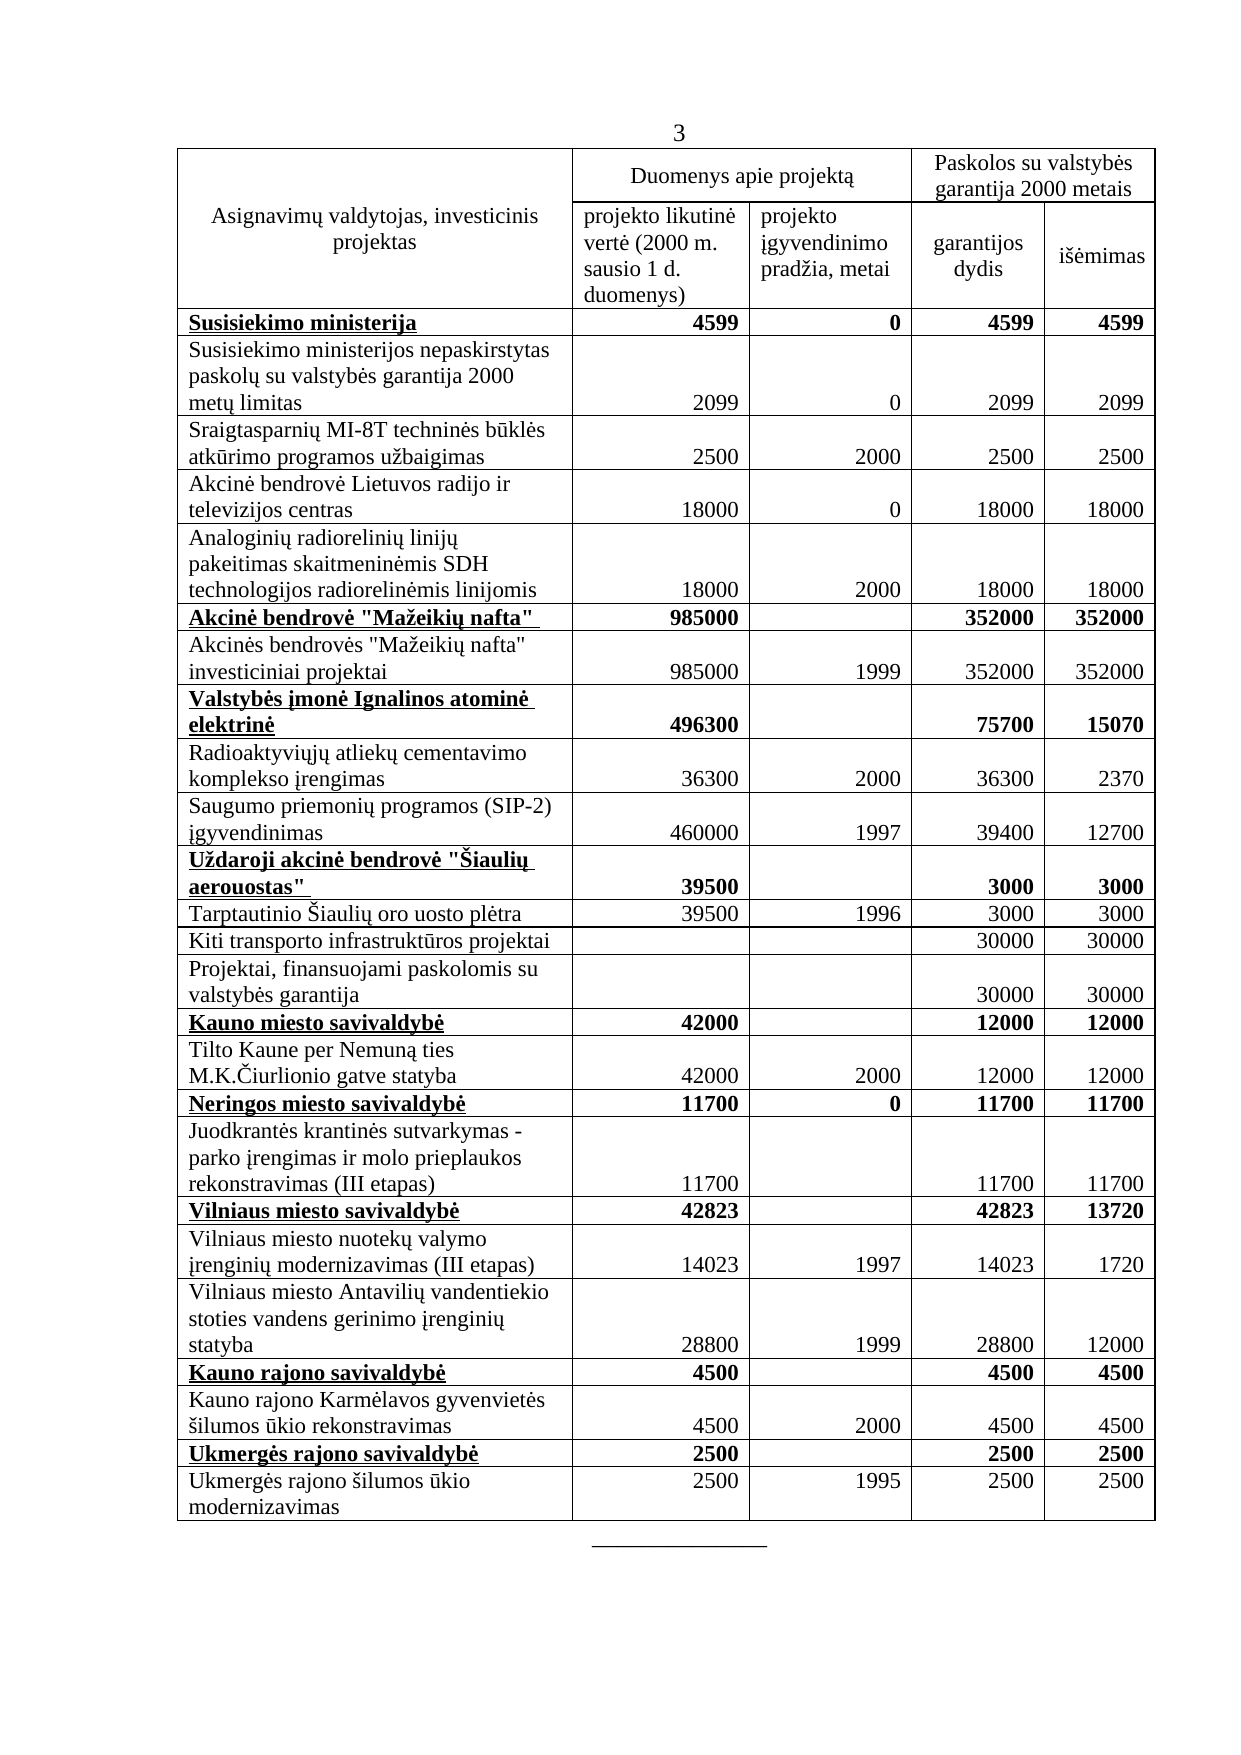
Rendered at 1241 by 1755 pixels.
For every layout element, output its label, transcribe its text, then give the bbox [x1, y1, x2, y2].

table_cell 352000 [912, 604, 1044, 630]
table_cell [573, 955, 749, 1008]
table_cell išėmimas [1045, 203, 1154, 308]
table_cell 2099 [912, 336, 1044, 415]
table_cell 12000 [912, 1036, 1044, 1089]
table_cell Susisiekimo ministerija [178, 309, 572, 335]
table_cell Kauno rajono savivaldybė [178, 1359, 572, 1385]
table_cell 4599 [912, 309, 1044, 335]
table_cell 2500 [573, 1440, 749, 1466]
table_cell Tilto Kaune per Nemuną ties M.K.Čiurlionio gatve statyba [178, 1036, 572, 1089]
table_cell 4500 [1045, 1359, 1154, 1385]
table_cell 2099 [1045, 336, 1154, 415]
table_cell 2500 [573, 416, 749, 469]
table_cell 4500 [1045, 1386, 1154, 1439]
table_cell Sraigtasparnių MI-8T techninės būklės atkūrimo programos užbaigimas [178, 416, 572, 469]
table_cell 985000 [573, 631, 749, 684]
table_cell 18000 [573, 470, 749, 523]
table_cell Projektai, finansuojami paskolomis su valstybės garantija [178, 955, 572, 1008]
table_cell 18000 [912, 524, 1044, 603]
table_cell 1720 [1045, 1225, 1154, 1277]
table_cell 4500 [573, 1359, 749, 1385]
table_cell 39400 [912, 793, 1044, 845]
table_cell 30000 [912, 955, 1044, 1008]
table_cell [573, 928, 749, 954]
table_cell 1999 [750, 1279, 911, 1357]
table_cell 4599 [1045, 309, 1154, 335]
table_cell 4500 [912, 1386, 1044, 1439]
table_cell 12000 [1045, 1036, 1154, 1089]
table_cell [750, 1440, 911, 1466]
table_cell 1997 [750, 1225, 911, 1277]
table_cell 0 [750, 336, 911, 415]
table_cell Neringos miesto savivaldybė [178, 1090, 572, 1116]
table_cell Vilniaus miesto nuotekų valymo įrenginių modernizavimas (III etapas) [178, 1225, 572, 1277]
table_cell 11700 [912, 1090, 1044, 1116]
table_cell 4500 [912, 1359, 1044, 1385]
table_cell 2500 [1045, 1440, 1154, 1466]
table_cell [750, 928, 911, 954]
table_cell 36300 [912, 739, 1044, 792]
table_cell Radioaktyviųjų atliekų cementavimo komplekso įrengimas [178, 739, 572, 792]
table_cell 2500 [1045, 1467, 1154, 1520]
table_cell Kauno rajono Karmėlavos gyvenvietės šilumos ūkio rekonstravimas [178, 1386, 572, 1439]
table_cell 1999 [750, 631, 911, 684]
table_cell 42823 [573, 1197, 749, 1224]
table_cell 0 [750, 1090, 911, 1116]
table_cell 42000 [573, 1009, 749, 1035]
table_cell Valstybės įmonė Ignalinos atominė elektrinė [178, 685, 572, 738]
table_cell Ukmergės rajono savivaldybė [178, 1440, 572, 1466]
table_cell [750, 1117, 911, 1196]
table_cell 1996 [750, 900, 911, 926]
table_cell 352000 [1045, 604, 1154, 630]
table_cell 11700 [573, 1090, 749, 1116]
table_cell Akcinės bendrovės "Mažeikių nafta" investiciniai projektai [178, 631, 572, 684]
table_cell [750, 1197, 911, 1224]
table_cell 3000 [912, 846, 1044, 899]
table_cell Ukmergės rajono šilumos ūkio modernizavimas [178, 1467, 572, 1520]
table_cell Akcinė bendrovė Lietuvos radijo ir televizijos centras [178, 470, 572, 523]
table_cell 4599 [573, 309, 749, 335]
table_cell [750, 846, 911, 899]
table_cell Vilniaus miesto Antavilių vandentiekio stoties vandens gerinimo įrenginių statyba [178, 1279, 572, 1357]
table_cell 2000 [750, 739, 911, 792]
table_cell 2370 [1045, 739, 1154, 792]
table_cell 352000 [1045, 631, 1154, 684]
table_header Paskolos su valstybės garantija 2000 metais [912, 149, 1154, 201]
table_cell 2500 [573, 1467, 749, 1520]
table_cell Susisiekimo ministerijos nepaskirstytas paskolų su valstybės garantija 2000 metų limitas [178, 336, 572, 415]
table_cell 2500 [912, 1440, 1044, 1466]
table_cell 2500 [912, 1467, 1044, 1520]
table_cell 18000 [1045, 524, 1154, 603]
table_cell Uždaroji akcinė bendrovė "Šiaulių aerouostas" [178, 846, 572, 899]
table_cell 42000 [573, 1036, 749, 1089]
table_cell 4500 [573, 1386, 749, 1439]
table_cell [750, 685, 911, 738]
table_cell 14023 [912, 1225, 1044, 1277]
table_cell projekto įgyvendinimo pradžia, metai [750, 203, 911, 308]
table_cell 30000 [912, 928, 1044, 954]
table_header Asignavimų valdytojas, investicinis projektas [178, 149, 572, 308]
table_cell 30000 [1045, 928, 1154, 954]
table_cell projekto likutinė vertė (2000 m. sausio 1 d. duomenys) [573, 203, 749, 308]
table_cell Kiti transporto infrastruktūros projektai [178, 928, 572, 954]
table_cell 1997 [750, 793, 911, 845]
table_cell Vilniaus miesto savivaldybė [178, 1197, 572, 1224]
table_cell 15070 [1045, 685, 1154, 738]
table_cell 12000 [1045, 1009, 1154, 1035]
table_cell 3000 [1045, 846, 1154, 899]
table_cell 352000 [912, 631, 1044, 684]
table_cell [750, 1009, 911, 1035]
table_cell 3000 [912, 900, 1044, 926]
table_cell [750, 1359, 911, 1385]
table_cell 460000 [573, 793, 749, 845]
table_cell Juodkrantės krantinės sutvarkymas - parko įrengimas ir molo prieplaukos rekonstravimas (III etapas) [178, 1117, 572, 1196]
table_cell 2099 [573, 336, 749, 415]
table_cell 30000 [1045, 955, 1154, 1008]
table_cell 28800 [912, 1279, 1044, 1357]
table_cell 11700 [573, 1117, 749, 1196]
table_cell 12000 [1045, 1279, 1154, 1357]
table_cell 1995 [750, 1467, 911, 1520]
table_cell 2000 [750, 1036, 911, 1089]
table_cell 985000 [573, 604, 749, 630]
table_cell 39500 [573, 900, 749, 926]
table_cell Tarptautinio Šiaulių oro uosto plėtra [178, 900, 572, 926]
table_cell 18000 [1045, 470, 1154, 523]
table_cell 2500 [1045, 416, 1154, 469]
table_cell 3000 [1045, 900, 1154, 926]
table_cell 2000 [750, 1386, 911, 1439]
table_cell 42823 [912, 1197, 1044, 1224]
table_cell [750, 604, 911, 630]
table_cell garantijos dydis [912, 203, 1044, 308]
table_cell 18000 [912, 470, 1044, 523]
table_cell 36300 [573, 739, 749, 792]
table_cell 75700 [912, 685, 1044, 738]
table_cell 18000 [573, 524, 749, 603]
table_cell [750, 955, 911, 1008]
table_cell 2000 [750, 416, 911, 469]
table_cell 2500 [912, 416, 1044, 469]
table_cell Analoginių radiorelinių linijų pakeitimas skaitmeninėmis SDH technologijos radiorelinėmis linijomis [178, 524, 572, 603]
table_header Duomenys apie projektą [573, 149, 911, 201]
table_cell 12700 [1045, 793, 1154, 845]
table_cell 0 [750, 309, 911, 335]
table_cell Akcinė bendrovė "Mažeikių nafta" [178, 604, 572, 630]
text ______________ [177, 1521, 1181, 1549]
table_cell 28800 [573, 1279, 749, 1357]
table_cell 11700 [1045, 1117, 1154, 1196]
table_cell 13720 [1045, 1197, 1154, 1224]
table_cell 11700 [1045, 1090, 1154, 1116]
table_cell Kauno miesto savivaldybė [178, 1009, 572, 1035]
table_cell 12000 [912, 1009, 1044, 1035]
table_cell 0 [750, 470, 911, 523]
table_cell 2000 [750, 524, 911, 603]
table_cell 14023 [573, 1225, 749, 1277]
table_cell 39500 [573, 846, 749, 899]
table_cell Saugumo priemonių programos (SIP-2) įgyvendinimas [178, 793, 572, 845]
table_cell 11700 [912, 1117, 1044, 1196]
table_cell 496300 [573, 685, 749, 738]
